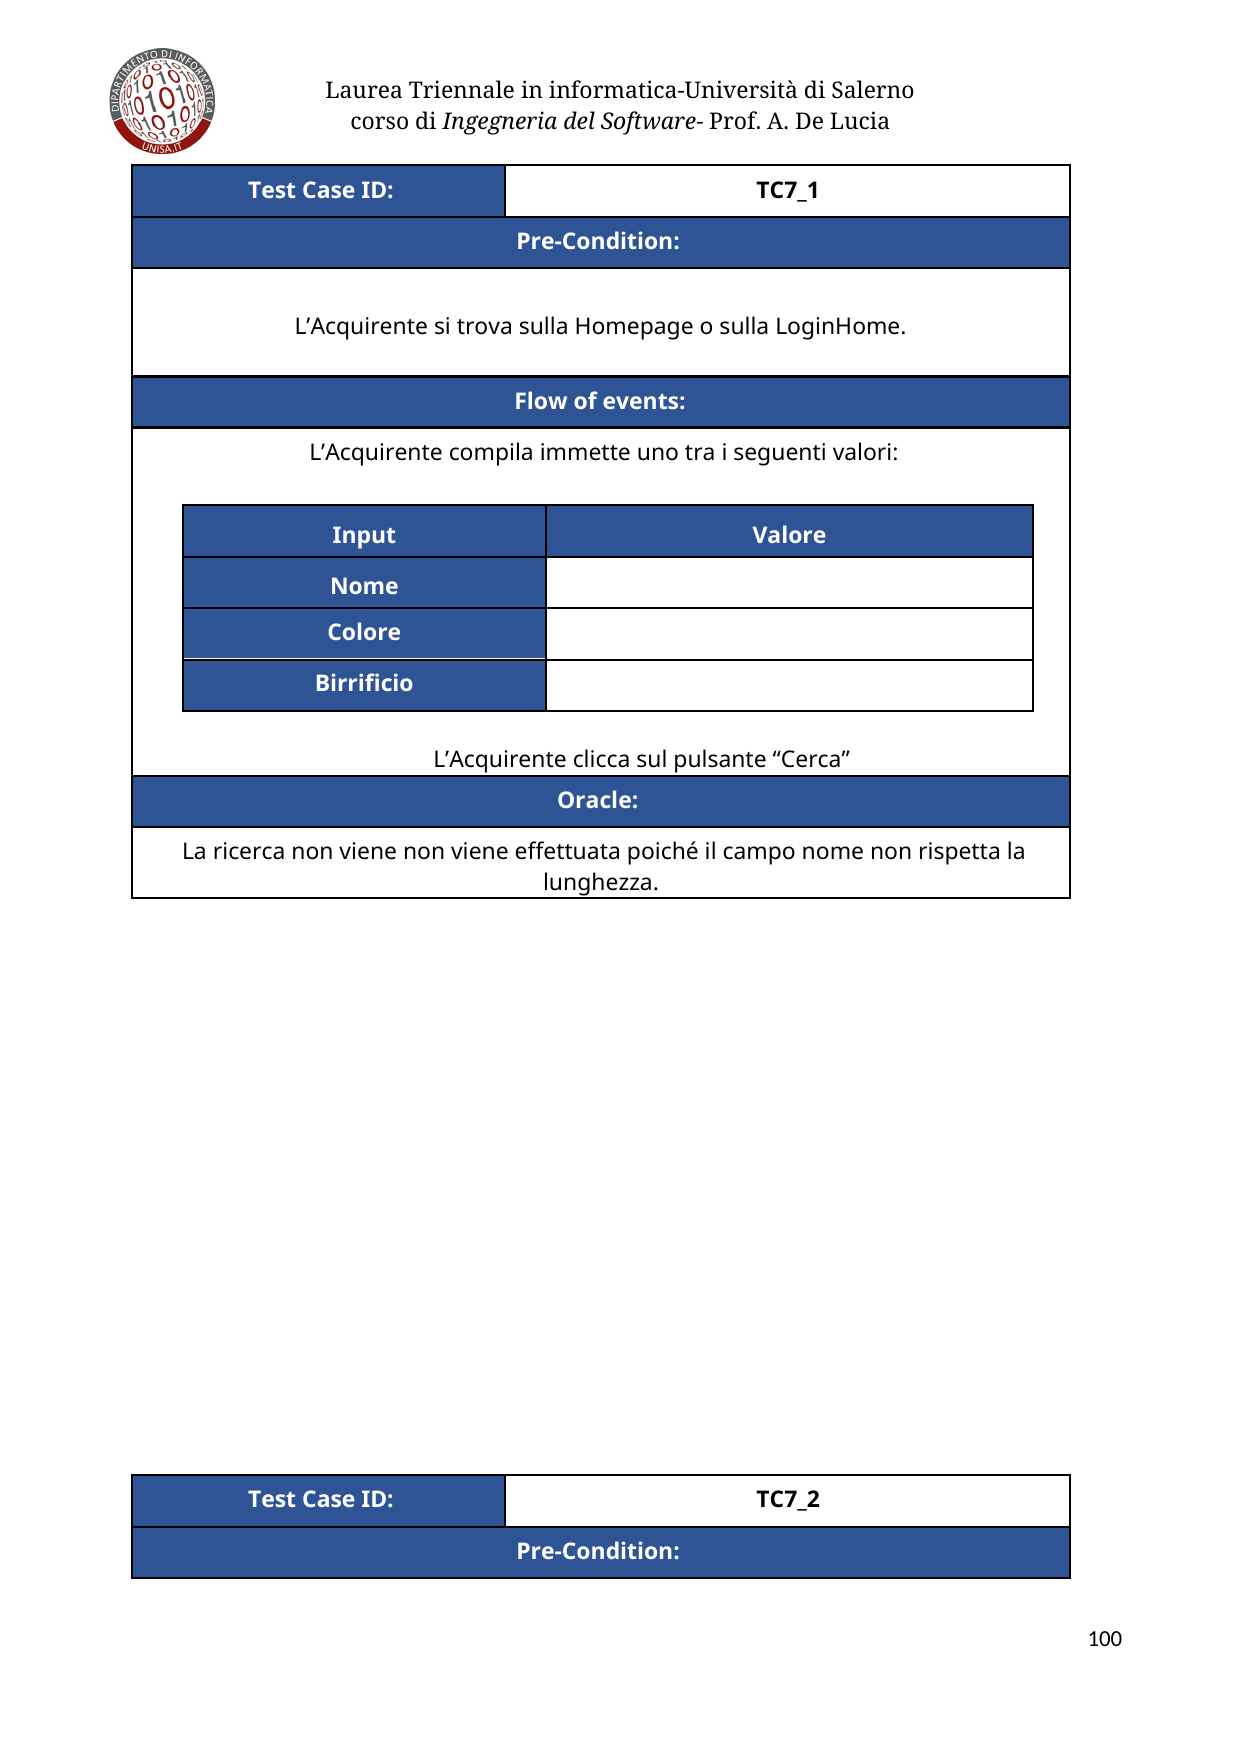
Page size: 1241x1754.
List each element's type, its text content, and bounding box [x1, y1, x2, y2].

table_cell Pre-Condition: [133, 218, 1069, 267]
table_cell [547, 661, 1032, 710]
table_cell Colore [184, 609, 545, 658]
table_header TC7_2 [506, 1476, 1069, 1526]
table_cell [547, 609, 1032, 658]
table_cell L’Acquirente compila immette uno tra i seguenti valori: L’Acquirente clicca sul pulsante “Cerca” [133, 429, 1069, 774]
table_cell Birrificio [184, 661, 545, 710]
table_header TC7_1 [506, 166, 1069, 216]
table_header Valore [547, 506, 1032, 556]
table_cell Oracle: [133, 777, 1069, 826]
table_cell L’Acquirente si trova sulla Homepage o sulla LoginHome. [133, 269, 1069, 375]
table_cell [547, 558, 1032, 607]
table_cell La ricerca non viene non viene effettuata poiché il campo nome non rispetta la lunghezza. [133, 828, 1069, 897]
table_header Input [184, 506, 545, 556]
table_cell Pre-Condition: [133, 1528, 1069, 1577]
table_cell Nome [184, 558, 545, 607]
table_cell Flow of events: [133, 378, 1069, 426]
table_header Test Case ID: [133, 1476, 504, 1526]
table_header Test Case ID: [133, 166, 504, 216]
